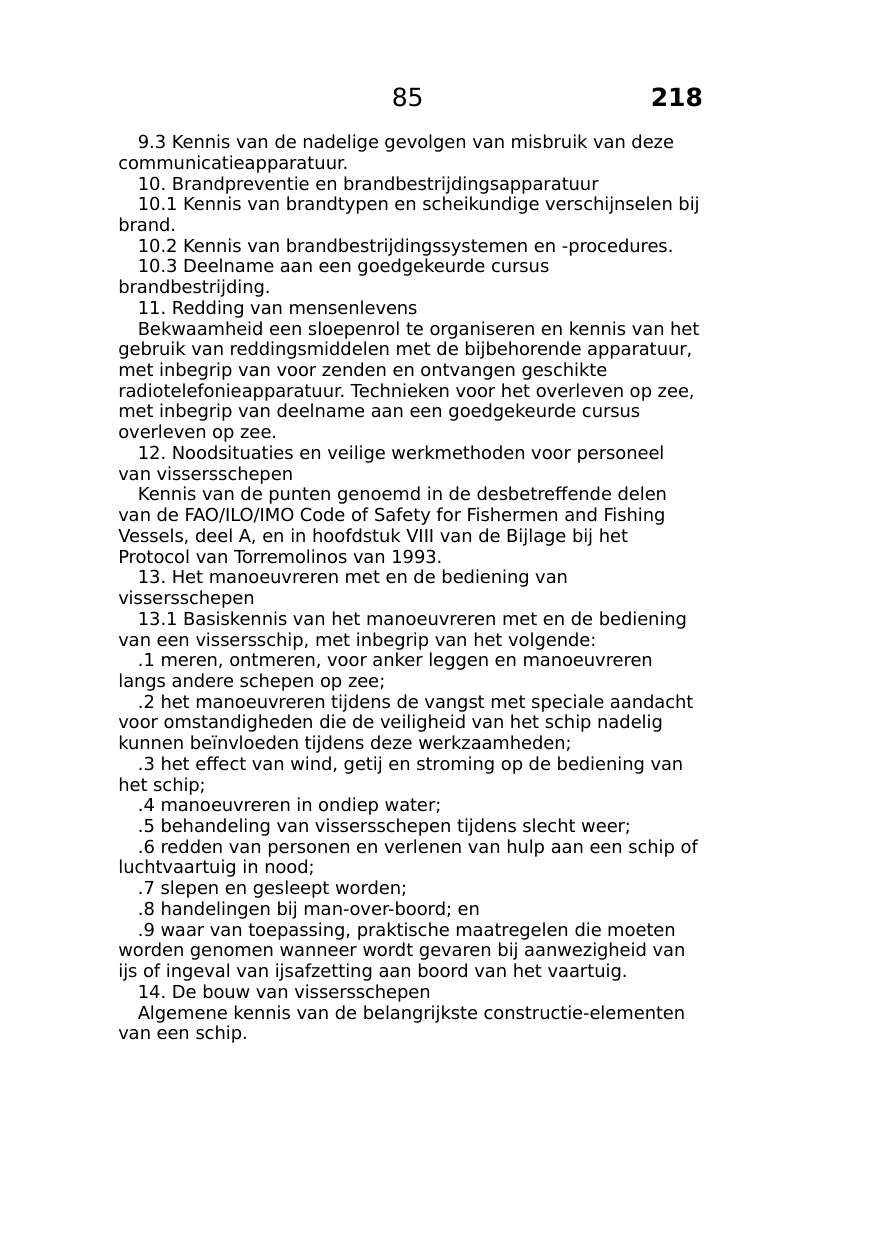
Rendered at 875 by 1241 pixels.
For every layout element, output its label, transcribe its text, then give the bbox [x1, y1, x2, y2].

text .9 waar van toepassing, praktische maatregelen die moeten worden genomen wanneer wordt gevaren bij aanwezigheid van ijs of ingeval van ijsafzetting aan boord van het vaartuig. [118, 919, 703, 982]
text .5 behandeling van vissersschepen tijdens slecht weer; [118, 816, 703, 837]
text 10.1 Kennis van brandtypen en scheikundige verschijnselen bij brand. [118, 194, 703, 236]
text Bekwaamheid een sloepenrol te organiseren en kennis van het gebruik van reddingsmiddelen met de bijbehorende apparatuur, met inbegrip van voor zenden en ontvangen geschikte radiotelefonieapparatuur. Technieken voor het overleven op zee, met inbegrip van deelname aan een goedgekeurde cursus overleven op zee. [118, 318, 703, 443]
text .6 redden van personen en verlenen van hulp aan een schip of luchtvaartuig in nood; [118, 837, 703, 878]
text 9.3 Kennis van de nadelige gevolgen van misbruik van deze communicatieapparatuur. [118, 132, 703, 173]
text Algemene kennis van de belangrijkste constructie-elementen van een schip. [118, 1002, 703, 1044]
text 10.3 Deelname aan een goedgekeurde cursus brandbestrijding. [118, 256, 703, 298]
text 14. De bouw van vissersschepen [118, 982, 703, 1002]
text .8 handelingen bij man-over-boord; en [118, 899, 703, 919]
text .2 het manoeuvreren tijdens de vangst met speciale aandacht voor omstandigheden die de veiligheid van het schip nadelig kunnen beïnvloeden tijdens deze werkzaamheden; [118, 692, 703, 754]
text 13. Het manoeuvreren met en de bediening van vissersschepen [118, 567, 703, 609]
text .4 manoeuvreren in ondiep water; [118, 795, 703, 816]
text 11. Redding van mensenlevens [118, 298, 703, 318]
text .7 slepen en gesleept worden; [118, 878, 703, 899]
text 13.1 Basiskennis van het manoeuvreren met en de bediening van een vissersschip, met inbegrip van het volgende: [118, 609, 703, 650]
text .1 meren, ontmeren, voor anker leggen en manoeuvreren langs andere schepen op zee; [118, 650, 703, 692]
text Kennis van de punten genoemd in de desbetreffende delen van de FAO/ILO/IMO Code of Safety for Fishermen and Fishing Vessels, deel A, en in hoofdstuk VIII van de Bijlage bij het Protocol van Torremolinos van 1993. [118, 484, 703, 567]
text .3 het effect van wind, getij en stroming op de bediening van het schip; [118, 754, 703, 795]
text 10. Brandpreventie en brandbestrijdingsapparatuur [118, 173, 703, 194]
text 12. Noodsituaties en veilige werkmethoden voor personeel van vissersschepen [118, 443, 703, 484]
text 10.2 Kennis van brandbestrijdingssystemen en -procedures. [118, 236, 703, 256]
